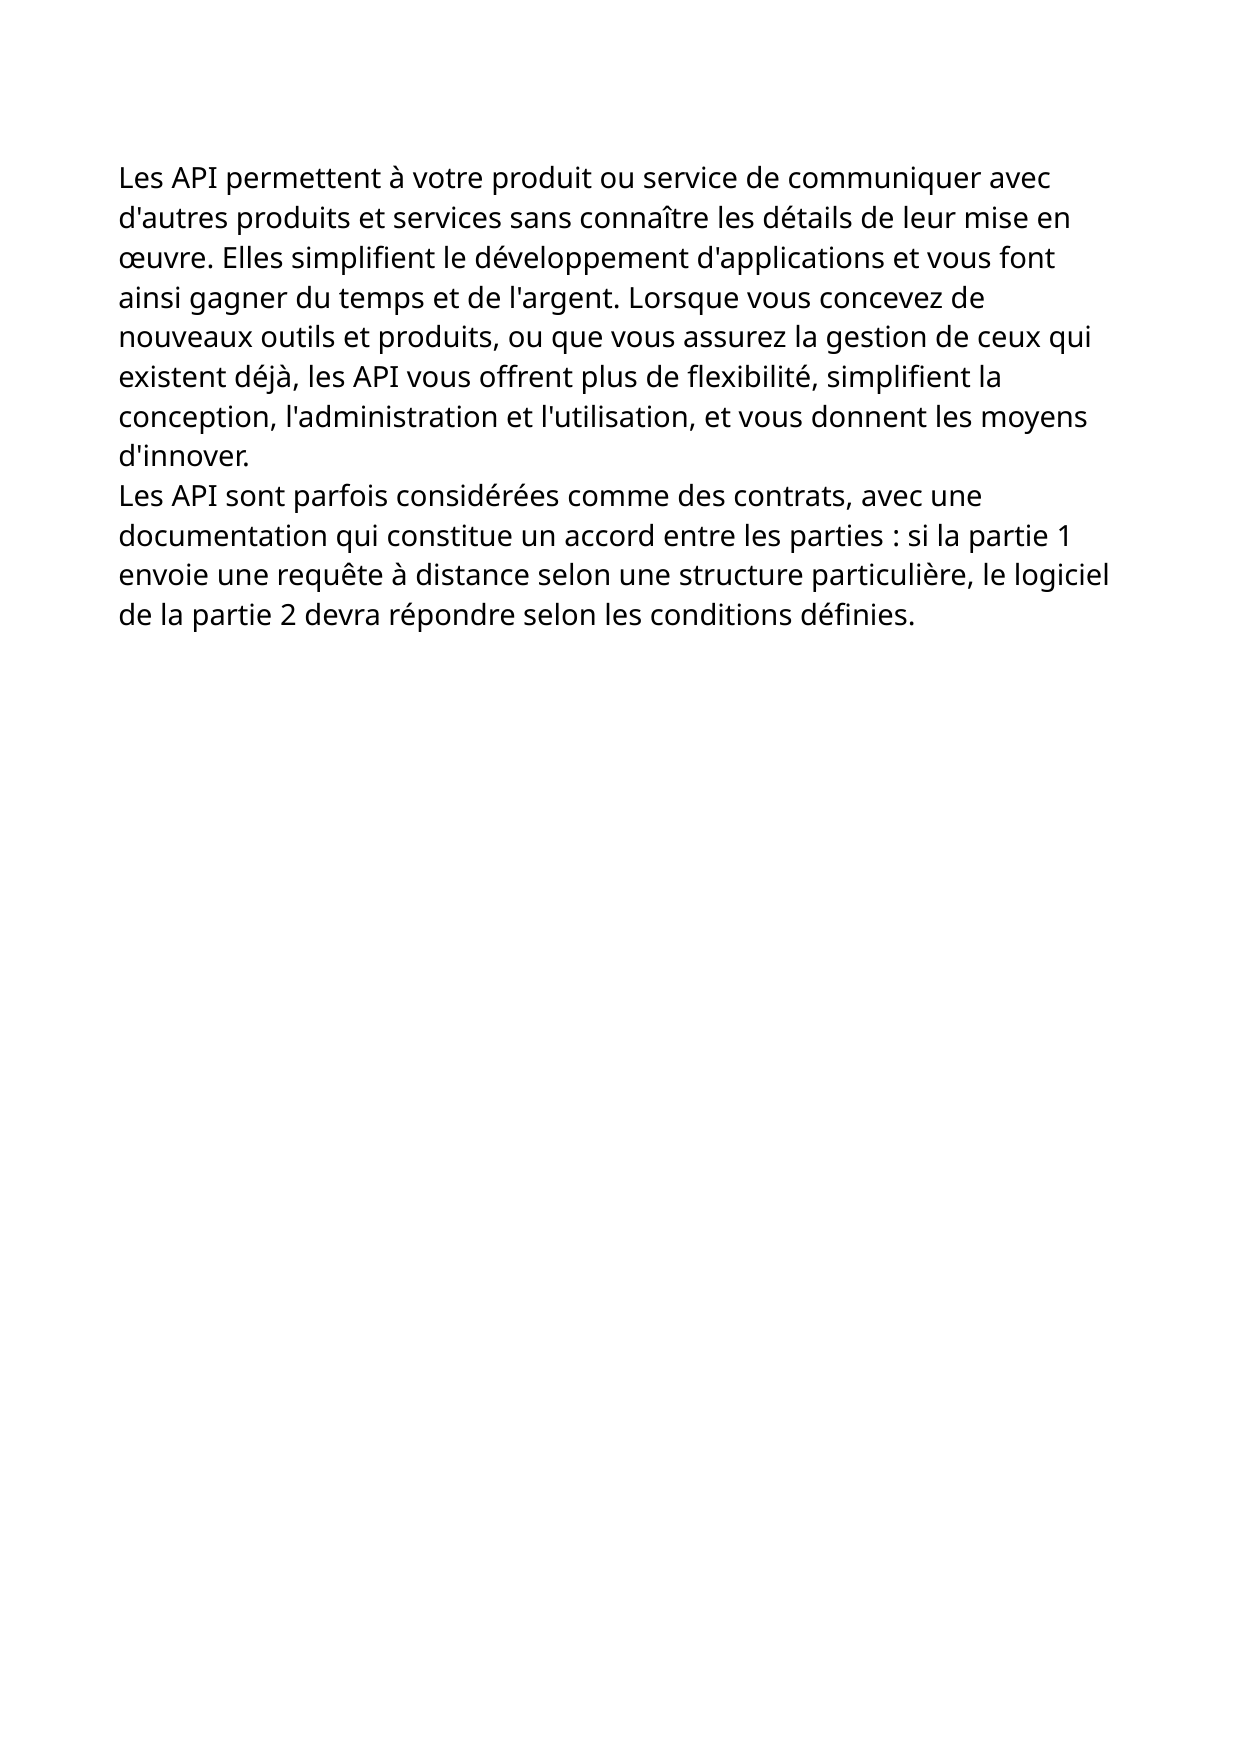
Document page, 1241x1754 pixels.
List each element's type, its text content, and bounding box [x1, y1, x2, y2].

text Les API permettent à votre produit ou service de communiquer avec d'autres produits et services sans connaître les détails de leur mise en œuvre. Elles simplifient le développement d'applications et vous font ainsi gagner du temps et de l'argent. Lorsque vous concevez de nouveaux outils et produits, ou que vous assurez la gestion de ceux qui existent déjà, les API vous offrent plus de flexibilité, simplifient la conception, l'administration et l'utilisation, et vous donnent les moyens d'innover. [118, 158, 1122, 475]
text Les API sont parfois considérées comme des contrats, avec une documentation qui constitue un accord entre les parties : si la partie 1 envoie une requête à distance selon une structure particulière, le logiciel de la partie 2 devra répondre selon les conditions définies. [118, 475, 1122, 634]
